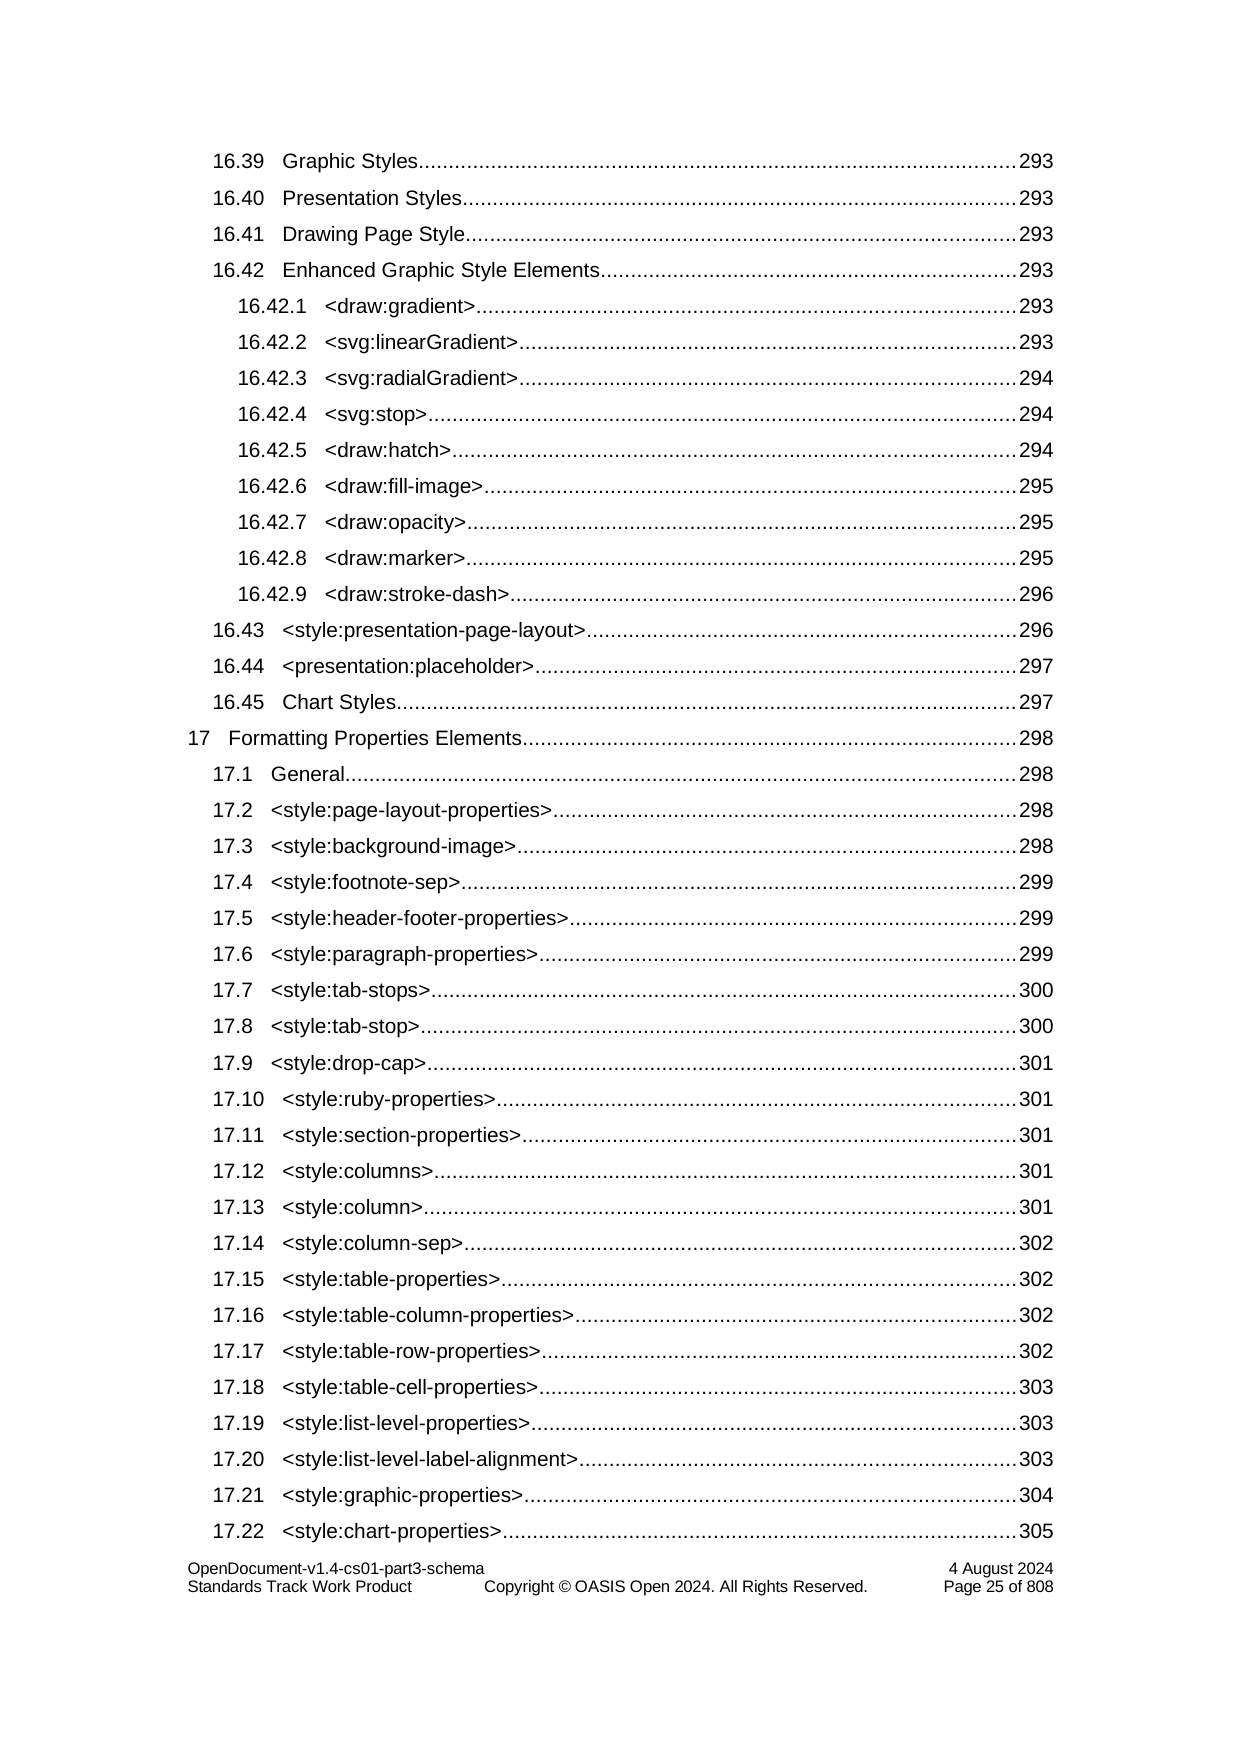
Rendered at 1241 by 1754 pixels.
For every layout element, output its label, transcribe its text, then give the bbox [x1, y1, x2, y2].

text 16.43 <style:presentation-page-layout> 296 [212, 618, 1053, 642]
text 17.7 <style:tab-stops> 300 [212, 979, 1053, 1002]
text 17.17 <style:table-row-properties> 302 [212, 1339, 1053, 1363]
text 17.13 <style:column> 301 [212, 1195, 1053, 1219]
text 17.21 <style:graphic-properties> 304 [212, 1483, 1053, 1507]
text 16.39 Graphic Styles 293 [212, 150, 1053, 173]
text 17.14 <style:column-sep> 302 [212, 1231, 1053, 1255]
text 17.19 <style:list-level-properties> 303 [212, 1411, 1053, 1435]
text 17.22 <style:chart-properties> 305 [212, 1519, 1053, 1543]
text 17.5 <style:header-footer-properties> 299 [212, 907, 1053, 930]
text 16.40 Presentation Styles 293 [212, 186, 1053, 209]
text 17.3 <style:background-image> 298 [212, 835, 1053, 858]
text 17.9 <style:drop-cap> 301 [212, 1051, 1053, 1074]
text 16.42.6 <draw:fill-image> 295 [237, 474, 1053, 498]
text 16.42.1 <draw:gradient> 293 [237, 294, 1053, 318]
text 17.10 <style:ruby-properties> 301 [212, 1087, 1053, 1111]
text 16.42.7 <draw:opacity> 295 [237, 510, 1053, 534]
text 17.16 <style:table-column-properties> 302 [212, 1303, 1053, 1327]
text 16.42.8 <draw:marker> 295 [237, 546, 1053, 570]
text 17.4 <style:footnote-sep> 299 [212, 871, 1053, 894]
text 17.6 <style:paragraph-properties> 299 [212, 943, 1053, 966]
text 17.2 <style:page-layout-properties> 298 [212, 799, 1053, 822]
text 16.42.9 <draw:stroke-dash> 296 [237, 582, 1053, 606]
text 17.11 <style:section-properties> 301 [212, 1123, 1053, 1147]
text 16.41 Drawing Page Style 293 [212, 222, 1053, 246]
text 16.42.2 <svg:linearGradient> 293 [237, 330, 1053, 354]
text 16.42.5 <draw:hatch> 294 [237, 438, 1053, 462]
text 17 Formatting Properties Elements 298 [187, 727, 1053, 750]
text 16.42.4 <svg:stop> 294 [237, 402, 1053, 426]
text 17.18 <style:table-cell-properties> 303 [212, 1375, 1053, 1399]
text 17.12 <style:columns> 301 [212, 1159, 1053, 1183]
text 17.8 <style:tab-stop> 300 [212, 1015, 1053, 1038]
text 16.42 Enhanced Graphic Style Elements 293 [212, 258, 1053, 282]
text 17.1 General 298 [212, 763, 1053, 786]
text 16.45 Chart Styles 297 [212, 691, 1053, 714]
text 16.44 <presentation:placeholder> 297 [212, 654, 1053, 678]
text 17.15 <style:table-properties> 302 [212, 1267, 1053, 1291]
text 17.20 <style:list-level-label-alignment> 303 [212, 1447, 1053, 1471]
text 16.42.3 <svg:radialGradient> 294 [237, 366, 1053, 390]
